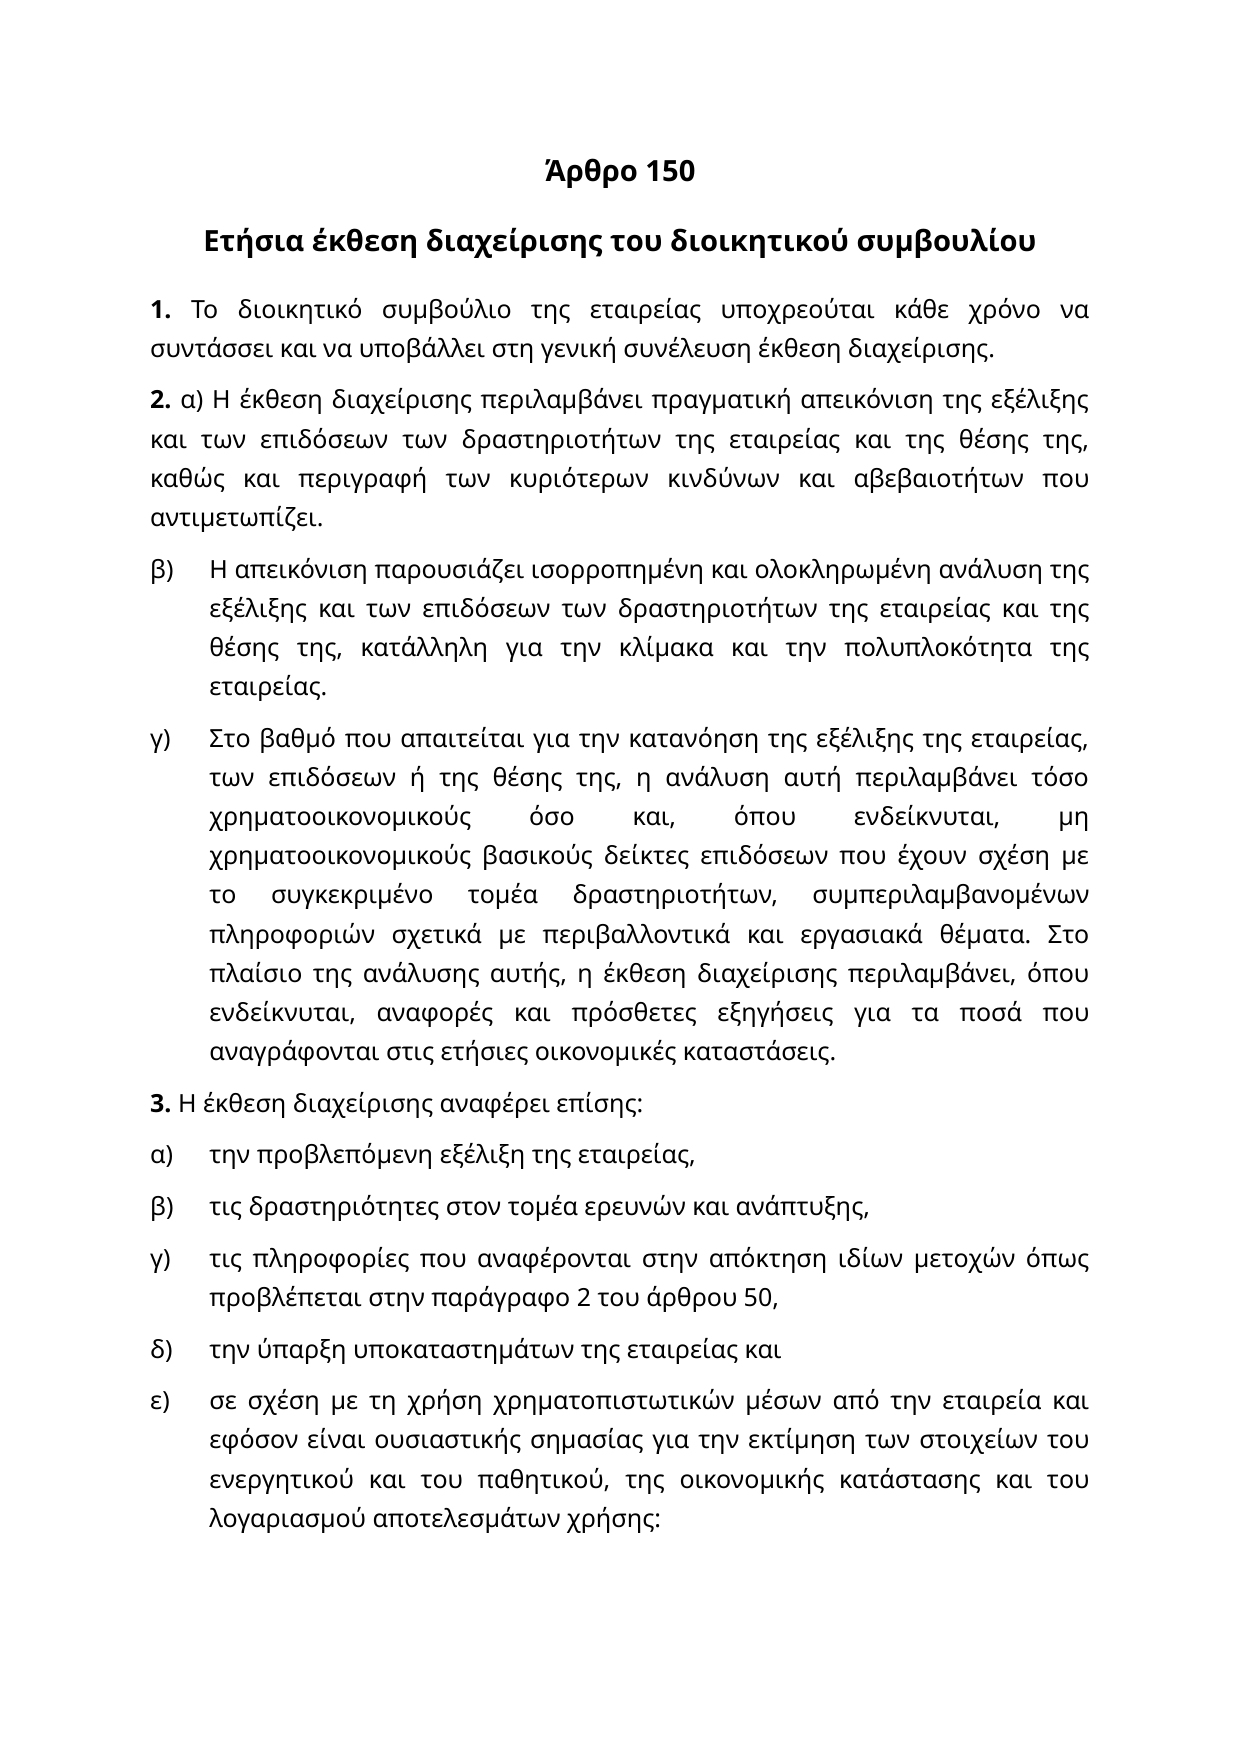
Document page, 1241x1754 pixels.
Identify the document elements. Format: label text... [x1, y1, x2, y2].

subtitle Ετήσια έκθεση διαχείρισης του διοικητικού συμβουλίου [150, 221, 1090, 260]
list δ) την ύπαρξη υποκαταστημάτων της εταιρείας και [150, 1331, 1090, 1365]
list γ) Στο βαθμό που απαιτείται για την κατανόηση της εξέλιξης της εταιρείας, των επιδόσεων ή της θέσης της, η ανάλυση αυτή περιλαμβάνει τόσο χρηματοοικονομικούς όσο και, όπου ενδείκνυται, μη χρηματοοικονομικούς βασικούς δείκτες επιδόσεων που έχουν σχέση με το συγκεκριμένο τομέα δραστηριοτήτων, συμπεριλαμβανομένων πληροφοριών σχετικά με περιβαλλοντικά και εργασιακά θέματα. Στο πλαίσιο της ανάλυσης αυτής, η έκθεση διαχείρισης περιλαμβάνει, όπου ενδείκνυται, αναφορές και πρόσθετες εξηγήσεις για τα ποσά που αναγράφονται στις ετήσιες οικονομικές καταστάσεις. [150, 720, 1090, 1068]
text 3. Η έκθεση διαχείρισης αναφέρει επίσης: [150, 1085, 1090, 1119]
text 1. Το διοικητικό συμβούλιο της εταιρείας υποχρεούται κάθε χρόνο να συντάσσει και να υποβάλλει στη γενική συνέλευση έκθεση διαχείρισης. [150, 291, 1090, 364]
list α) την προβλεπόμενη εξέλιξη της εταιρείας, [150, 1137, 1090, 1171]
text 2. α) Η έκθεση διαχείρισης περιλαμβάνει πραγματική απεικόνιση της εξέλιξης και των επιδόσεων των δραστηριοτήτων της εταιρείας και της θέσης της, καθώς και περιγραφή των κυριότερων κινδύνων και αβεβαιοτήτων που αντιμετωπίζει. [150, 382, 1090, 534]
list β) τις δραστηριότητες στον τομέα ερευνών και ανάπτυξης, [150, 1189, 1090, 1223]
list β) Η απεικόνιση παρουσιάζει ισορροπημένη και ολοκληρωμένη ανάλυση της εξέλιξης και των επιδόσεων των δραστηριοτήτων της εταιρείας και της θέσης της, κατάλληλη για την κλίμακα και την πολυπλοκότητα της εταιρείας. [150, 551, 1090, 703]
list γ) τις πληροφορίες που αναφέρονται στην απόκτηση ιδίων μετοχών όπως προβλέπεται στην παράγραφο 2 του άρθρου 50, [150, 1240, 1090, 1314]
subtitle Άρθρο 150 [150, 150, 1090, 190]
list ε) σε σχέση με τη χρήση χρηματοπιστωτικών μέσων από την εταιρεία και εφόσον είναι ουσιαστικής σημασίας για την εκτίμηση των στοιχείων του ενεργητικού και του παθητικού, της οικονομικής κατάστασης και του λογαριασμού αποτελεσμάτων χρήσης: [150, 1383, 1090, 1534]
